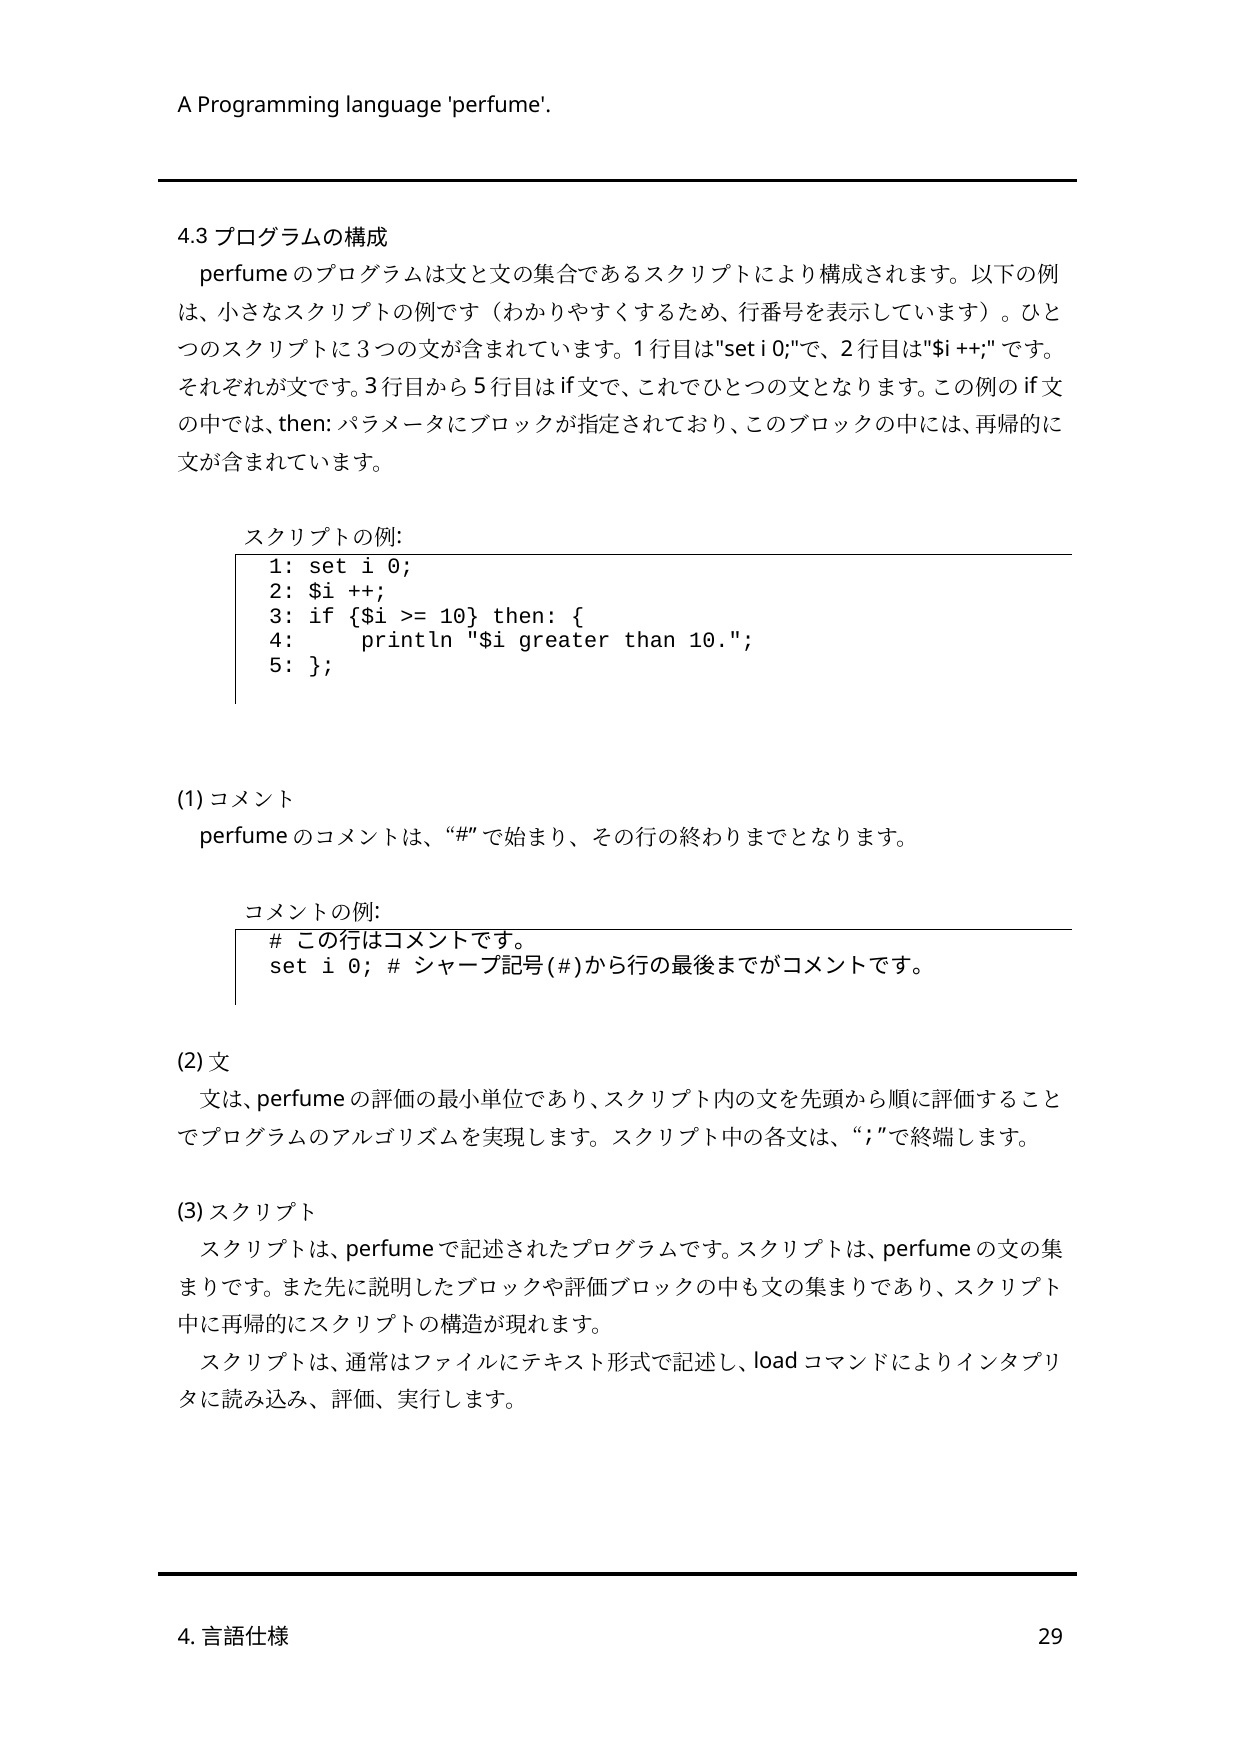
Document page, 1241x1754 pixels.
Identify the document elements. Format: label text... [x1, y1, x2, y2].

text スクリプトは、通常はファイルにテキスト形式で記述し、loadコマンドによりインタプリタに読み込み、評価、実行します。 [177, 1342, 1063, 1417]
text (3) スクリプト [177, 1192, 1063, 1229]
text (1) コメント [177, 779, 1063, 817]
text コメントの例: [243, 892, 1063, 929]
text (2) 文 [177, 1042, 1063, 1079]
text perfumeのコメントは、“#” で始まり、その行の終わりまでとなります。 [177, 817, 1063, 854]
table_header 1: set i 0; 2: $i ++; 3: if {$i >= 10} then: { 4: println "$i greater than 10."; 5: }; [236, 555, 1072, 704]
text 文は、perfumeの評価の最小単位であり、スクリプト内の文を先頭から順に評価することでプログラムのアルゴリズムを実現します。スクリプト中の各文は、“;”で終端します。 [177, 1079, 1063, 1154]
text スクリプトの例: [243, 517, 1063, 554]
table_header # この行はコメントです。 set i 0; # シャープ記号(#)から行の最後までがコメントです。 [236, 930, 1072, 1004]
subtitle 4.3 プログラムの構成 [177, 217, 1063, 254]
text perfumeのプログラムは文と文の集合であるスクリプトにより構成されます。以下の例は、小さなスクリプトの例です（わかりやすくするため、行番号を表示しています）。ひとつのスクリプトに３つの文が含まれています。1行目は"set i 0;"で、2行目は"$i ++;" です。それぞれが文です。3行目から5行目はif文で、これでひとつの文となります。この例のif文の中では、then: パラメータにブロックが指定されており、このブロックの中には、再帰的に文が含まれています。 [177, 254, 1063, 479]
text スクリプトは、perfumeで記述されたプログラムです。スクリプトは、perfumeの文の集まりです。また先に説明したブロックや評価ブロックの中も文の集まりであり、スクリプト中に再帰的にスクリプトの構造が現れます。 [177, 1229, 1063, 1342]
